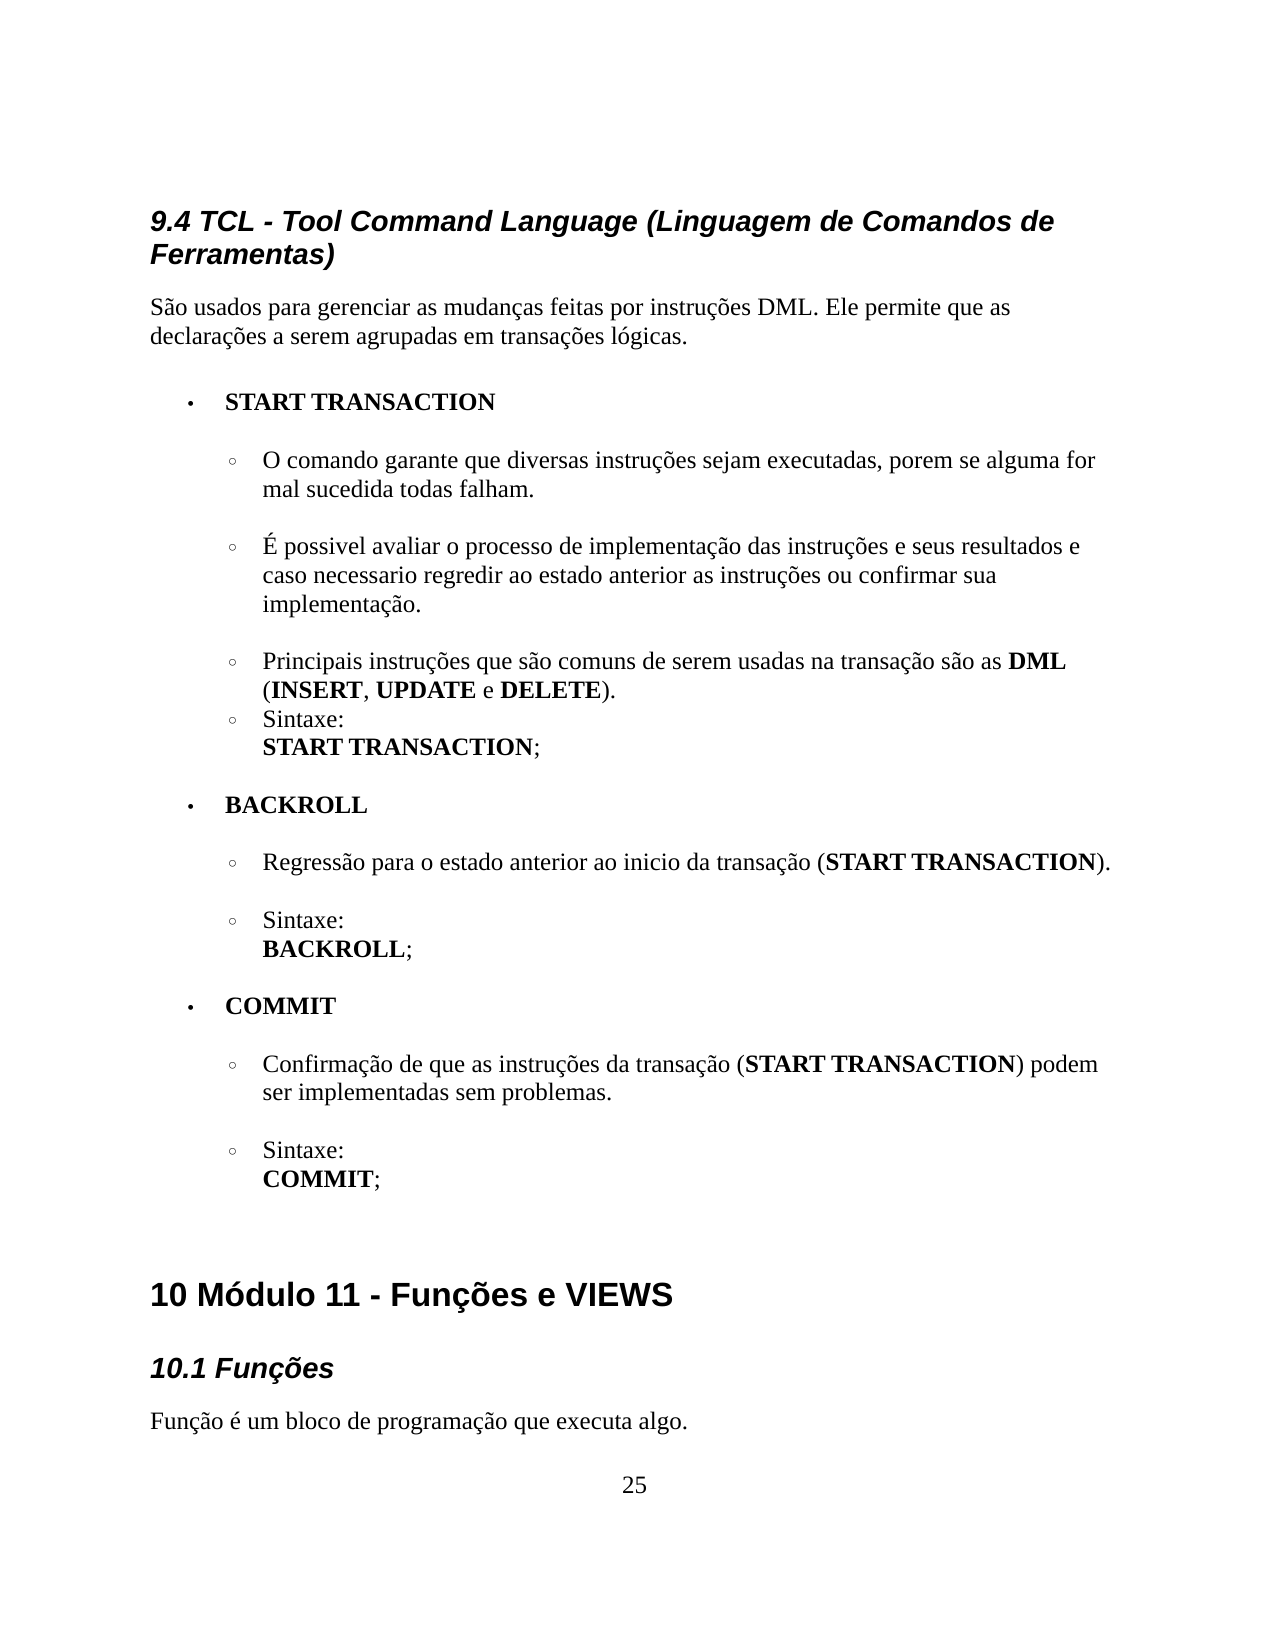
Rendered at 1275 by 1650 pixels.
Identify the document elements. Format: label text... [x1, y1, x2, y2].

list BACKROLL [187, 790, 1125, 847]
list Sintaxe: BACKROLL; [225, 905, 1125, 991]
text Função é um bloco de programação que executa algo. [150, 1406, 1125, 1435]
subtitle 10.1 Funções [150, 1351, 1125, 1385]
list Regressão para o estado anterior ao inicio da transação (START TRANSACTION). [225, 847, 1125, 905]
list O comando garante que diversas instruções sejam executadas, porem se alguma for mal sucedida todas falham. [225, 445, 1125, 531]
list Principais instruções que são comuns de serem usadas na transação são as DML (INSERT, UPDATE e DELETE). [225, 646, 1125, 704]
list Confirmação de que as instruções da transação (START TRANSACTION) podem ser implementadas sem problemas. [225, 1049, 1125, 1135]
subtitle 9.4 TCL - Tool Command Language (Linguagem de Comandos de Ferramentas) [150, 204, 1125, 271]
list É possivel avaliar o processo de implementação das instruções e seus resultados e caso necessario regredir ao estado anterior as instruções ou confirmar sua implementação. [225, 531, 1125, 646]
subtitle 10 Módulo 11 - Funções e VIEWS [150, 1275, 1125, 1314]
list Sintaxe: COMMIT; [225, 1135, 1125, 1221]
list START TRANSACTION [187, 387, 1125, 445]
text São usados para gerenciar as mudanças feitas por instruções DML. Ele permite que as declarações a serem agrupadas em transações lógicas. [150, 292, 1125, 378]
list Sintaxe: START TRANSACTION; [225, 704, 1125, 790]
list COMMIT [187, 991, 1125, 1049]
